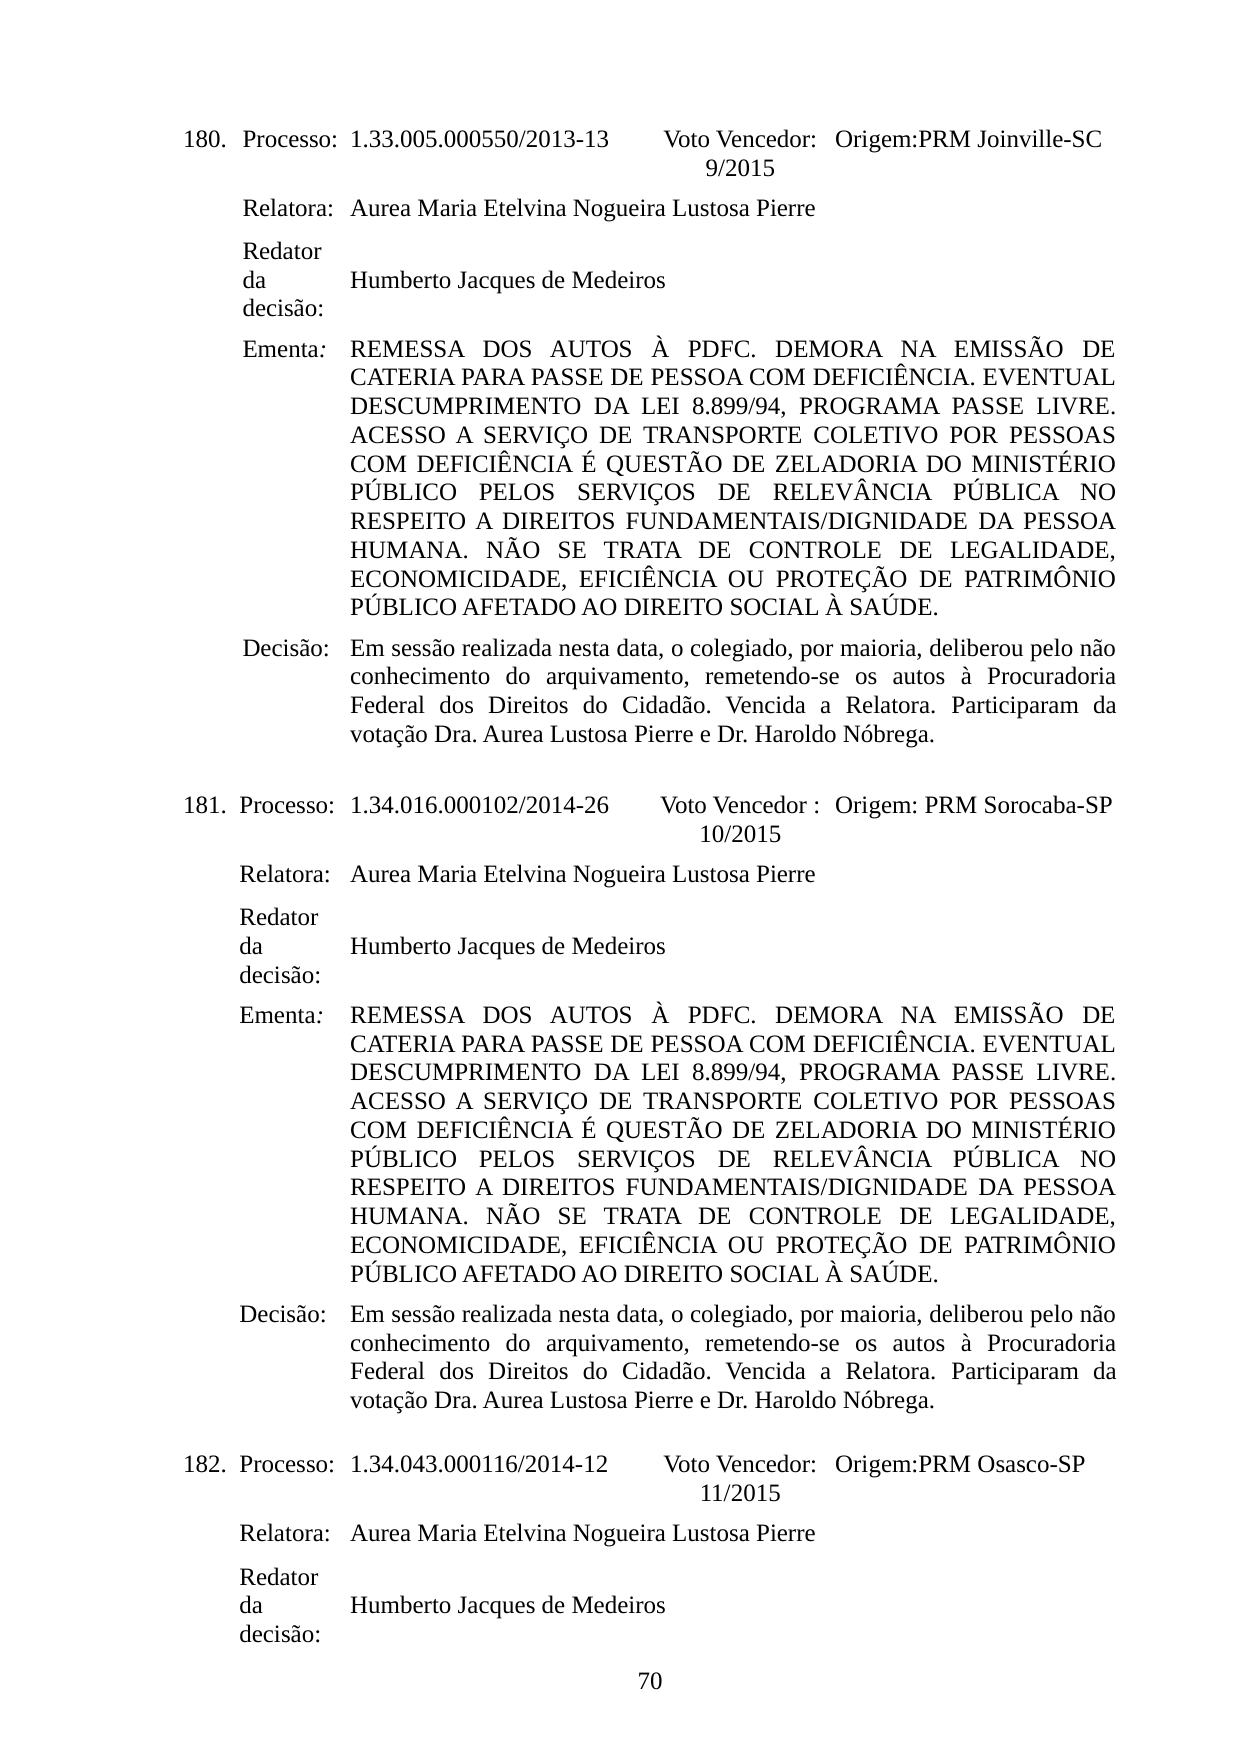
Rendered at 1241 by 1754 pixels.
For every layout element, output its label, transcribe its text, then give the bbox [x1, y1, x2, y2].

table_header Voto Vencedor: 11/2015 [651, 1444, 829, 1513]
table_header Processo: [234, 1444, 344, 1513]
table_cell [177, 328, 237, 627]
table_cell Decisão: [237, 627, 344, 753]
table_header Origem:PRM Osasco-SP [829, 1444, 1122, 1513]
table_cell Em sessão realizada nesta data, o colegiado, por maioria, deliberou pelo não conhecimento do arquivamento, remetendo-se os autos à Procuradoria Federal dos Direitos do Cidadão. Vencida a Relatora. Participaram da votação Dra. Aurea Lustosa Pierre e Dr. Haroldo Nóbrega. [344, 627, 1122, 753]
table_header 1.34.043.000116/2014-12 [344, 1444, 651, 1513]
table_header Processo: [234, 785, 344, 853]
table_header 180. [177, 118, 237, 187]
table_header 1.33.005.000550/2013-13 [344, 118, 651, 187]
table_cell REMESSA DOS AUTOS À PDFC. DEMORA NA EMISSÃO DE CATERIA PARA PASSE DE PESSOA COM DEFICIÊNCIA. EVENTUAL DESCUMPRIMENTO DA LEI 8.899/94, PROGRAMA PASSE LIVRE. ACESSO A SERVIÇO DE TRANSPORTE COLETIVO POR PESSOAS COM DEFICIÊNCIA É QUESTÃO DE ZELADORIA DO MINISTÉRIO PÚBLICO PELOS SERVIÇOS DE RELEVÂNCIA PÚBLICA NO RESPEITO A DIREITOS FUNDAMENTAIS/DIGNIDADE DA PESSOA HUMANA. NÃO SE TRATA DE CONTROLE DE LEGALIDADE, ECONOMICIDADE, EFICIÊNCIA OU PROTEÇÃO DE PATRIMÔNIO PÚBLICO AFETADO AO DIREITO SOCIAL À SAÚDE. [344, 994, 1122, 1293]
table_cell [177, 994, 233, 1293]
table_cell Aurea Maria Etelvina Nogueira Lustosa Pierre Humberto Jacques de Medeiros [344, 1513, 1122, 1653]
table_header Voto Vencedor : 10/2015 [651, 785, 829, 853]
table_cell [177, 1293, 233, 1420]
table_cell Aurea Maria Etelvina Nogueira Lustosa Pierre Humberto Jacques de Medeiros [344, 854, 1122, 994]
table_cell [177, 1513, 233, 1653]
table_cell Em sessão realizada nesta data, o colegiado, por maioria, deliberou pelo não conhecimento do arquivamento, remetendo-se os autos à Procuradoria Federal dos Direitos do Cidadão. Vencida a Relatora. Participaram da votação Dra. Aurea Lustosa Pierre e Dr. Haroldo Nóbrega. [344, 1293, 1122, 1420]
table_header 181. [177, 785, 233, 853]
table_cell Ementa: [237, 328, 344, 627]
table_cell Aurea Maria Etelvina Nogueira Lustosa Pierre Humberto Jacques de Medeiros [344, 187, 1122, 328]
table_header Processo: [237, 118, 344, 187]
table_cell [177, 187, 237, 328]
table_cell Relatora: Redator da decisão: [234, 854, 344, 994]
table_cell Ementa: [234, 994, 344, 1293]
table_header Origem: PRM Sorocaba-SP [829, 785, 1122, 853]
table_cell [177, 854, 233, 994]
table_header 1.34.016.000102/2014-26 [344, 785, 651, 853]
table_cell [177, 627, 237, 753]
table_header Origem:PRM Joinville-SC [829, 118, 1122, 187]
table_header Voto Vencedor: 9/2015 [651, 118, 829, 187]
table_cell Decisão: [234, 1293, 344, 1420]
table_cell Relatora: Redator da decisão: [234, 1513, 344, 1653]
table_header 182. [177, 1444, 233, 1513]
table_cell REMESSA DOS AUTOS À PDFC. DEMORA NA EMISSÃO DE CATERIA PARA PASSE DE PESSOA COM DEFICIÊNCIA. EVENTUAL DESCUMPRIMENTO DA LEI 8.899/94, PROGRAMA PASSE LIVRE. ACESSO A SERVIÇO DE TRANSPORTE COLETIVO POR PESSOAS COM DEFICIÊNCIA É QUESTÃO DE ZELADORIA DO MINISTÉRIO PÚBLICO PELOS SERVIÇOS DE RELEVÂNCIA PÚBLICA NO RESPEITO A DIREITOS FUNDAMENTAIS/DIGNIDADE DA PESSOA HUMANA. NÃO SE TRATA DE CONTROLE DE LEGALIDADE, ECONOMICIDADE, EFICIÊNCIA OU PROTEÇÃO DE PATRIMÔNIO PÚBLICO AFETADO AO DIREITO SOCIAL À SAÚDE. [344, 328, 1122, 627]
table_cell Relatora: Redator da decisão: [237, 187, 344, 328]
